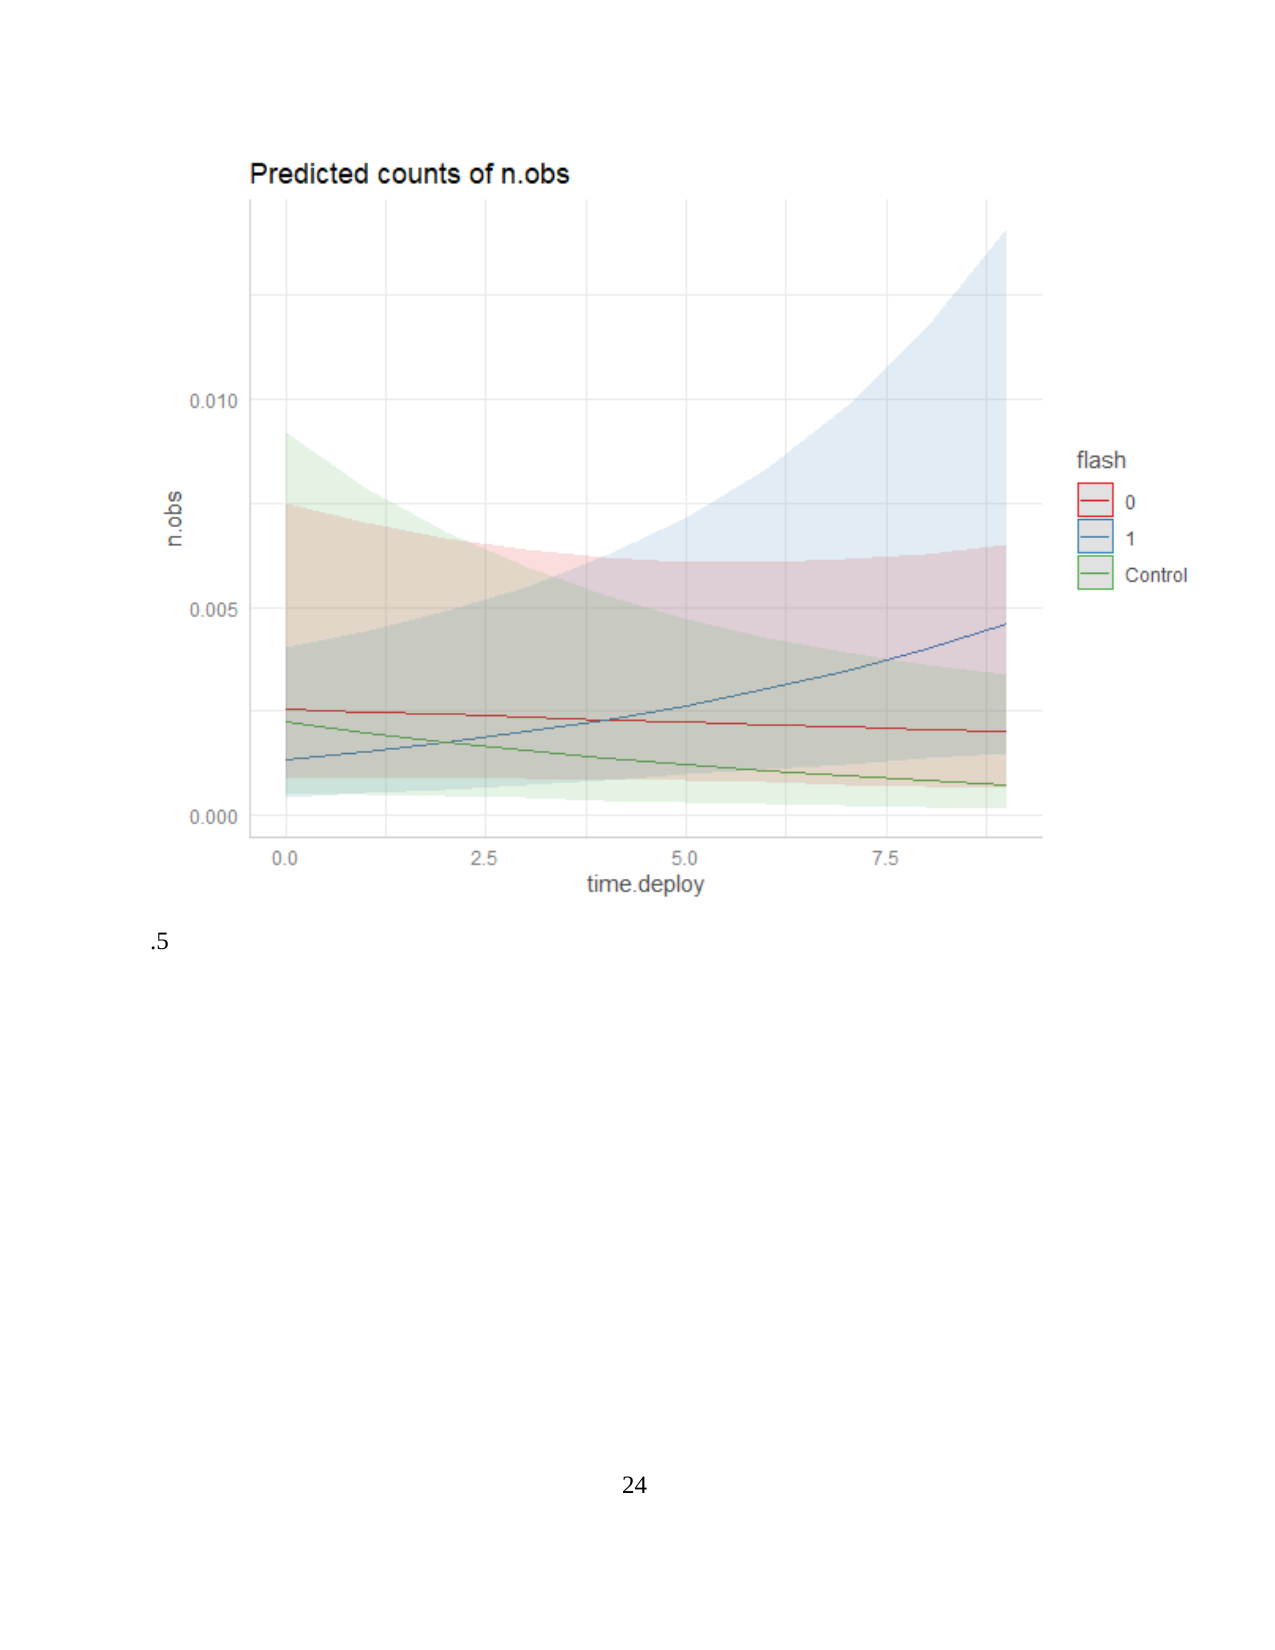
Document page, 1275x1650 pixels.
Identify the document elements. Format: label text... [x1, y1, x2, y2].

picture [150, 150, 1212, 908]
text .5 [150, 926, 1125, 954]
